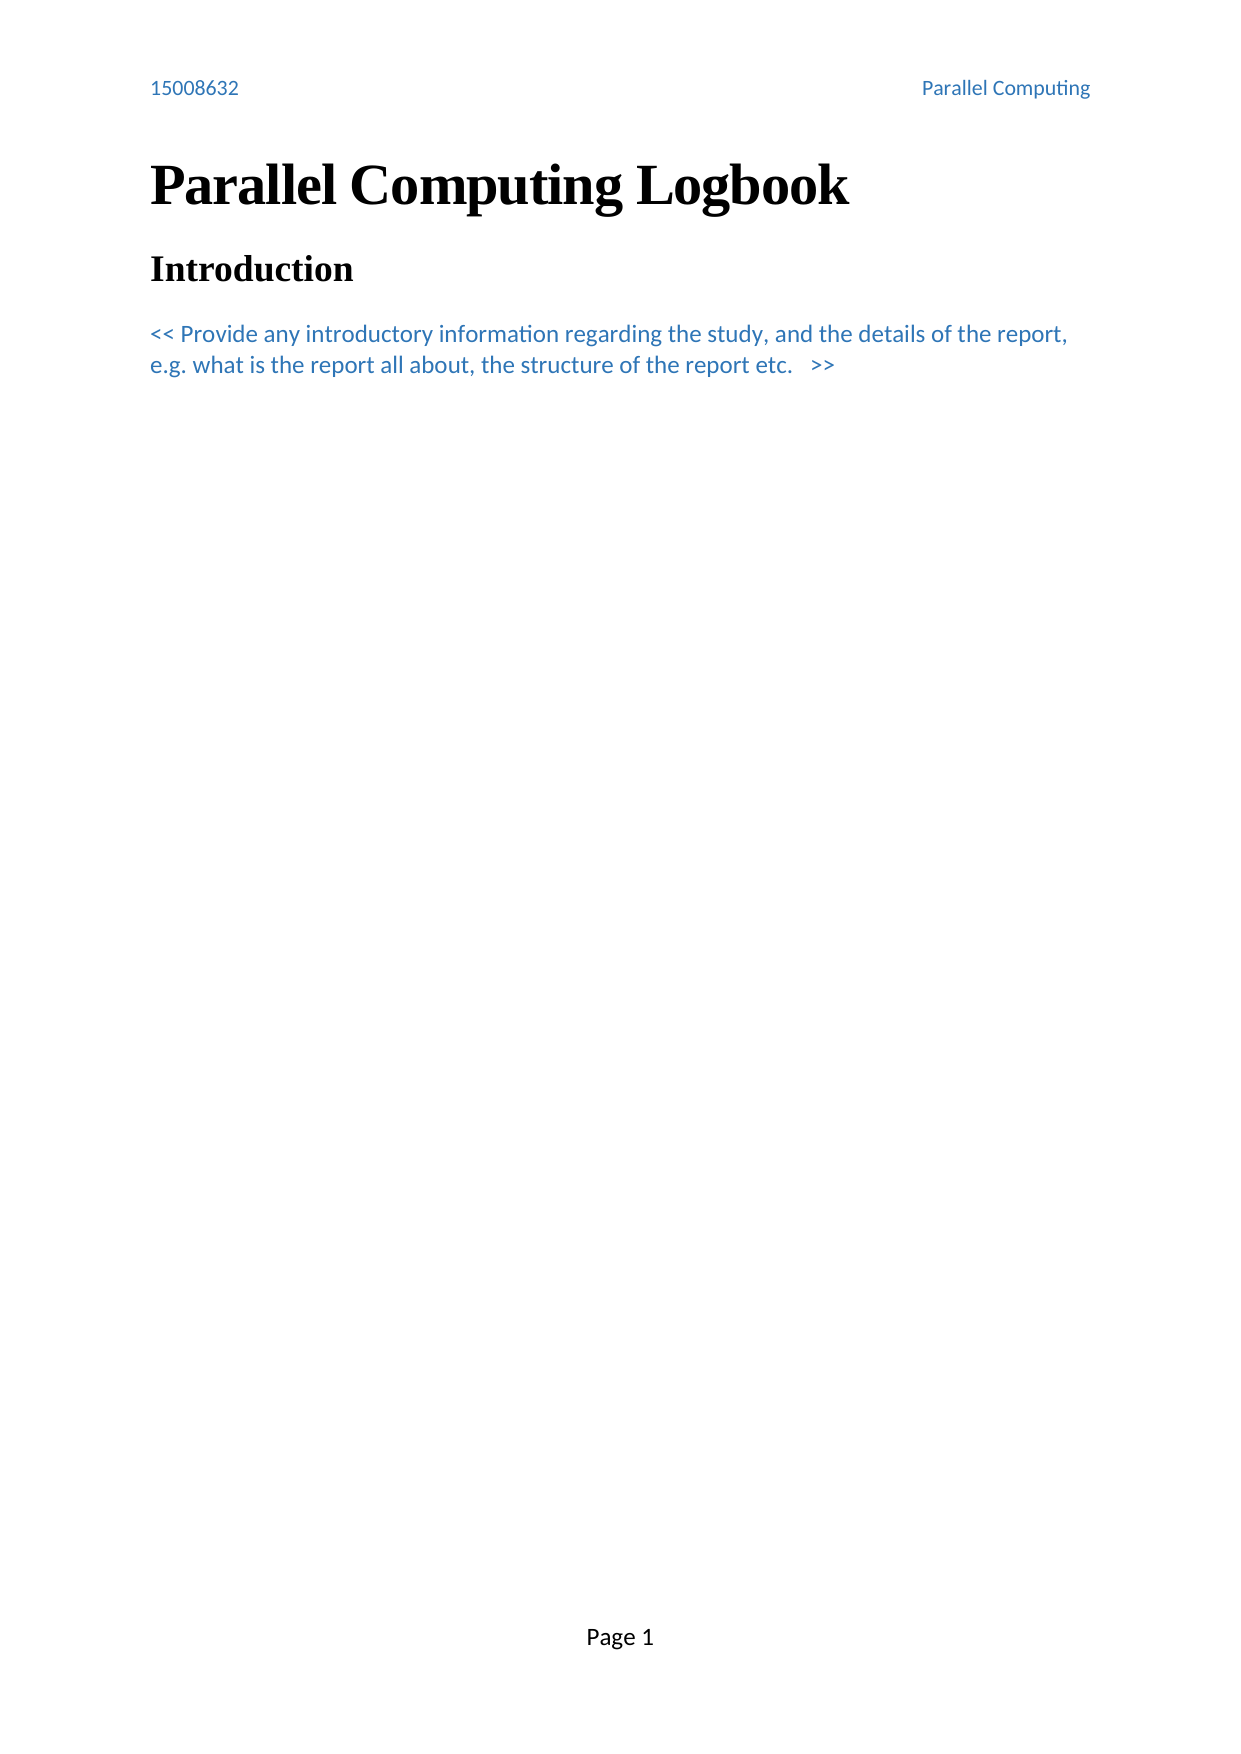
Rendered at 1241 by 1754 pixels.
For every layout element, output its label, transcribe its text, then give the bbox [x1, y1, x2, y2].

text << Provide any introductory information regarding the study, and the details of the report, e.g. what is the report all about, the structure of the report etc. >> [150, 318, 1090, 379]
subtitle Introduction [150, 246, 1090, 289]
title Parallel Computing Logbook [150, 150, 1090, 217]
